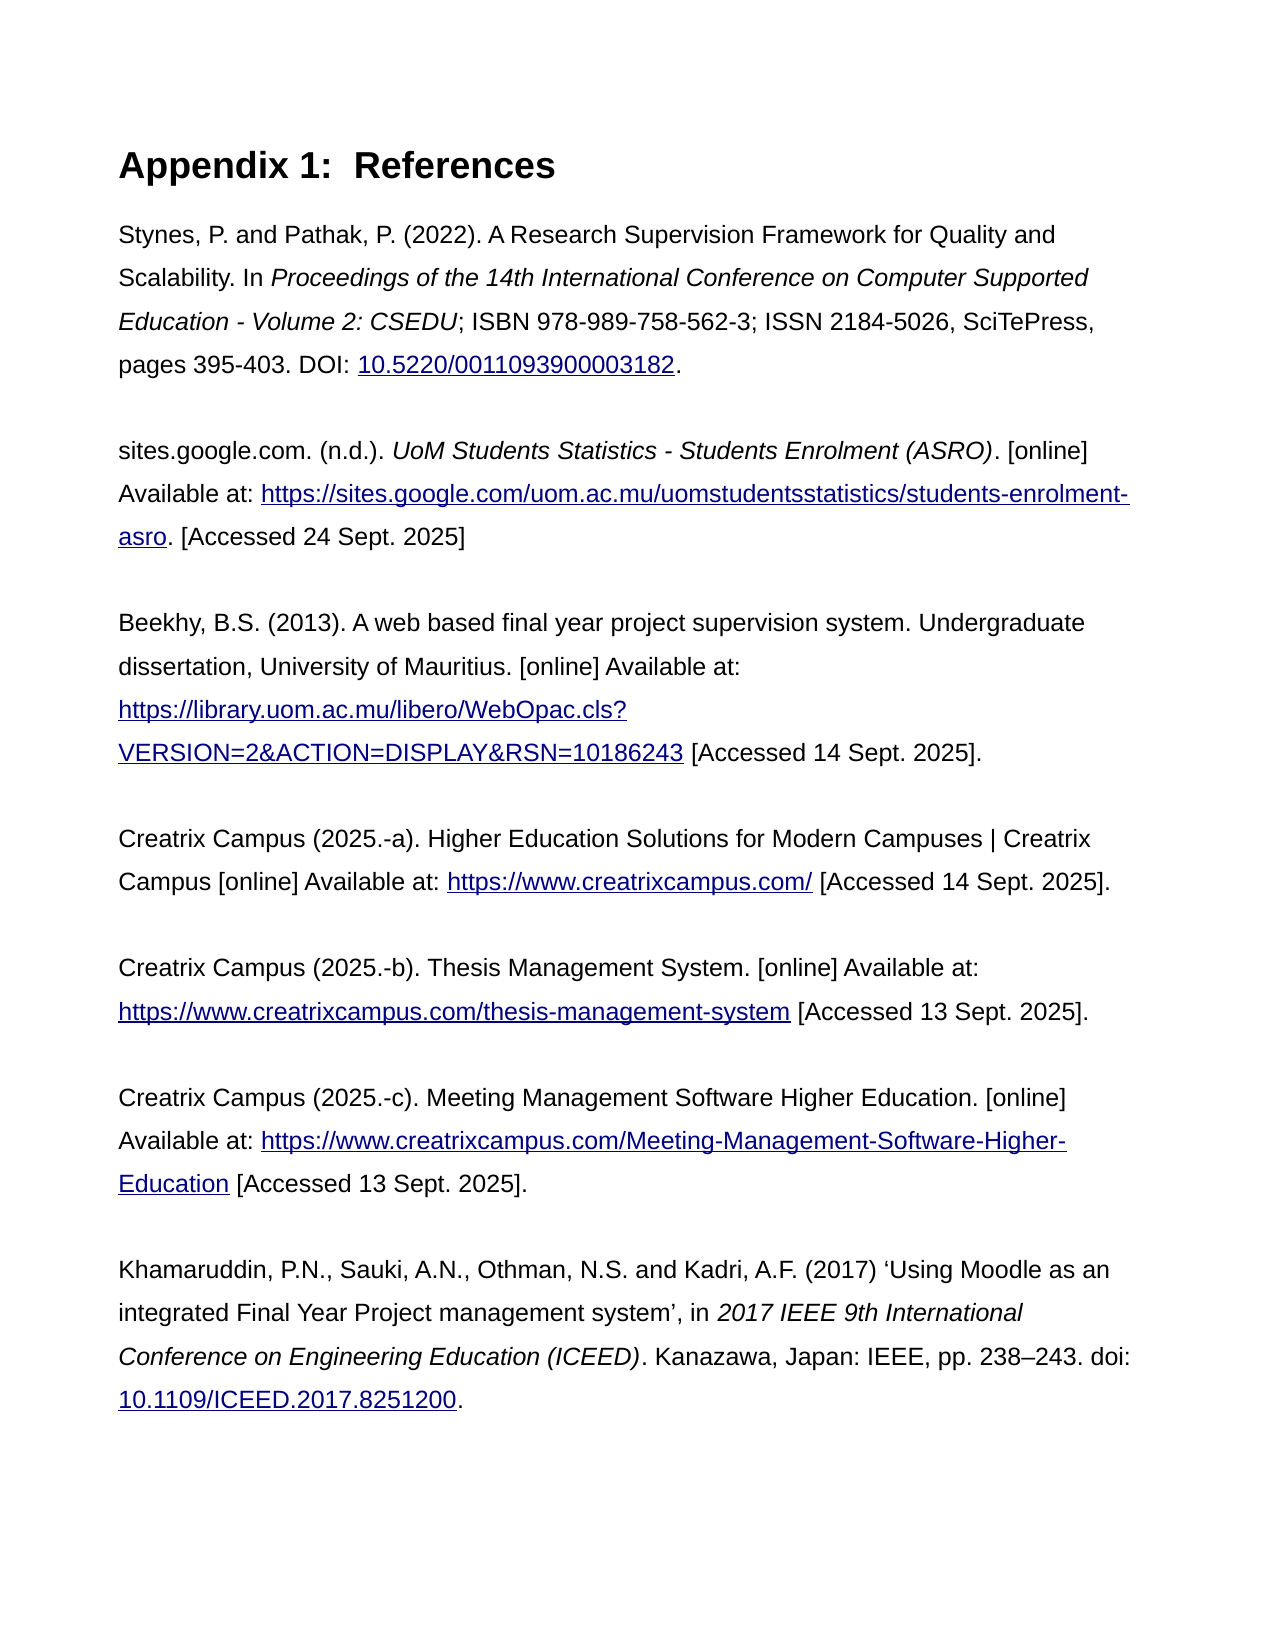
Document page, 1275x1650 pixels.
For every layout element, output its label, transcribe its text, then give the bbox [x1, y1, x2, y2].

subtitle References [118, 143, 1157, 186]
text Creatrix Campus (2025.-c). Meeting Management Software Higher Education. [online] Available at: https://www.creatrixcampus.com/Meeting-Management-Software-Higher-Education [Accessed 13 Sept. 2025]. [118, 1083, 1157, 1198]
text Stynes, P. and Pathak, P. (2022). A Research Supervision Framework for Quality and Scalability. In Proceedings of the 14th International Conference on Computer Supported Education - Volume 2: CSEDU; ISBN 978-989-758-562-3; ISSN 2184-5026, SciTePress, pages 395-403. DOI: 10.5220/0011093900003182. [118, 220, 1157, 378]
text https://www.creatrixcampus.com/thesis-management-system [Accessed 13 Sept. 2025]. [118, 997, 1157, 1025]
text Creatrix Campus (2025.-a). Higher Education Solutions for Modern Campuses | Creatrix Campus [online] Available at: https://www.creatrixcampus.com/ [Accessed 14 Sept. 2025]. [118, 824, 1157, 896]
text Khamaruddin, P.N., Sauki, A.N., Othman, N.S. and Kadri, A.F. (2017) ‘Using Moodle as an integrated Final Year Project management system’, in 2017 IEEE 9th International Conference on Engineering Education (ICEED). Kanazawa, Japan: IEEE, pp. 238–243. doi: 10.1109/ICEED.2017.8251200. [118, 1255, 1157, 1413]
text Beekhy, B.S. (2013). A web based final year project supervision system. Undergraduate dissertation, University of Mauritius. [online] Available at: https://library.uom.ac.mu/libero/WebOpac.cls?VERSION=2&ACTION=DISPLAY&RSN=10186243 [Accessed 14 Sept. 2025]. [118, 608, 1157, 767]
text sites.google.com. (n.d.). UoM Students Statistics - Students Enrolment (ASRO). [online] Available at: https://sites.google.com/uom.ac.mu/uomstudentsstatistics/students-enrolment-asro. [Accessed 24 Sept. 2025] [118, 436, 1157, 551]
text Creatrix Campus (2025.-b). Thesis Management System. [online] Available at: [118, 953, 1157, 982]
